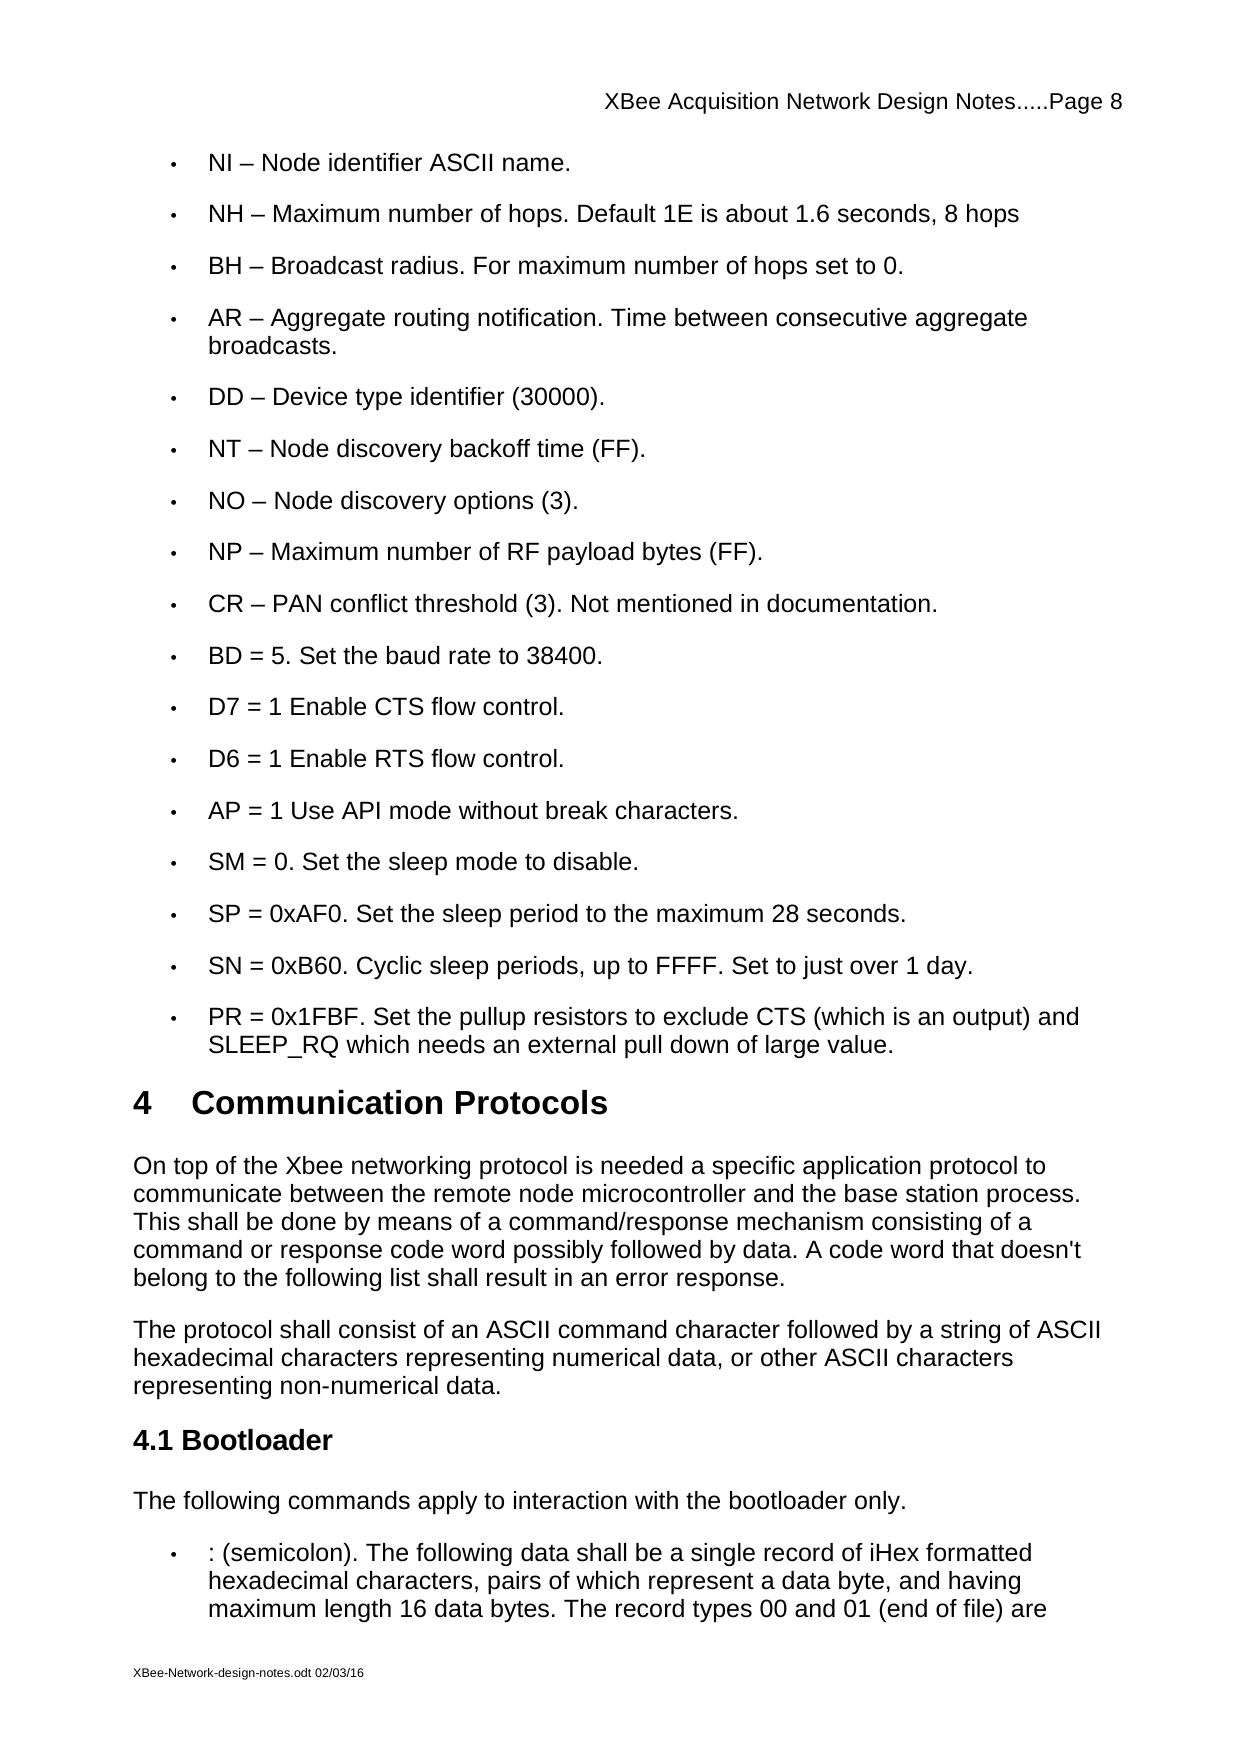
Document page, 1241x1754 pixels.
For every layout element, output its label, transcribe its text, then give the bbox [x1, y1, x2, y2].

list NP – Maximum number of RF payload bytes (FF). [170, 538, 1123, 566]
list NI – Node identifier ASCII name. [170, 149, 1123, 177]
list AR – Aggregate routing notification. Time between consecutive aggregate broadcasts. [170, 304, 1123, 360]
text The following commands apply to interaction with the bootloader only. [133, 1487, 1123, 1515]
list BH – Broadcast radius. For maximum number of hops set to 0. [170, 252, 1123, 280]
text The protocol shall consist of an ASCII command character followed by a string of ASCII hexadecimal characters representing numerical data, or other ASCII characters representing non-numerical data. [133, 1316, 1123, 1399]
list SN = 0xB60. Cyclic sleep periods, up to FFFF. Set to just over 1 day. [170, 952, 1123, 980]
text On top of the Xbee networking protocol is needed a specific application protocol to communicate between the remote node microcontroller and the base station process. This shall be done by means of a command/response mechanism consisting of a command or response code word possibly followed by data. A code word that doesn't belong to the following list shall result in an error response. [133, 1152, 1123, 1292]
list : (semicolon). The following data shall be a single record of iHex formatted hexadecimal characters, pairs of which represent a data byte, and having maximum length 16 data bytes. The record types 00 and 01 (end of file) are [170, 1539, 1123, 1623]
subtitle Bootloader [133, 1424, 1123, 1457]
list CR – PAN conflict threshold (3). Not mentioned in documentation. [170, 590, 1123, 618]
subtitle Communication Protocols [133, 1084, 1123, 1122]
list D7 = 1 Enable CTS flow control. [170, 693, 1123, 721]
list NH – Maximum number of hops. Default 1E is about 1.6 seconds, 8 hops [170, 200, 1123, 228]
list AP = 1 Use API mode without break characters. [170, 797, 1123, 825]
list D6 = 1 Enable RTS flow control. [170, 745, 1123, 773]
list NO – Node discovery options (3). [170, 487, 1123, 515]
list BD = 5. Set the baud rate to 38400. [170, 642, 1123, 670]
list SM = 0. Set the sleep mode to disable. [170, 848, 1123, 876]
list NT – Node discovery backoff time (FF). [170, 435, 1123, 463]
list DD – Device type identifier (30000). [170, 383, 1123, 411]
list SP = 0xAF0. Set the sleep period to the maximum 28 seconds. [170, 900, 1123, 928]
list PR = 0x1FBF. Set the pullup resistors to exclude CTS (which is an output) and SLEEP_RQ which needs an external pull down of large value. [170, 1003, 1123, 1059]
